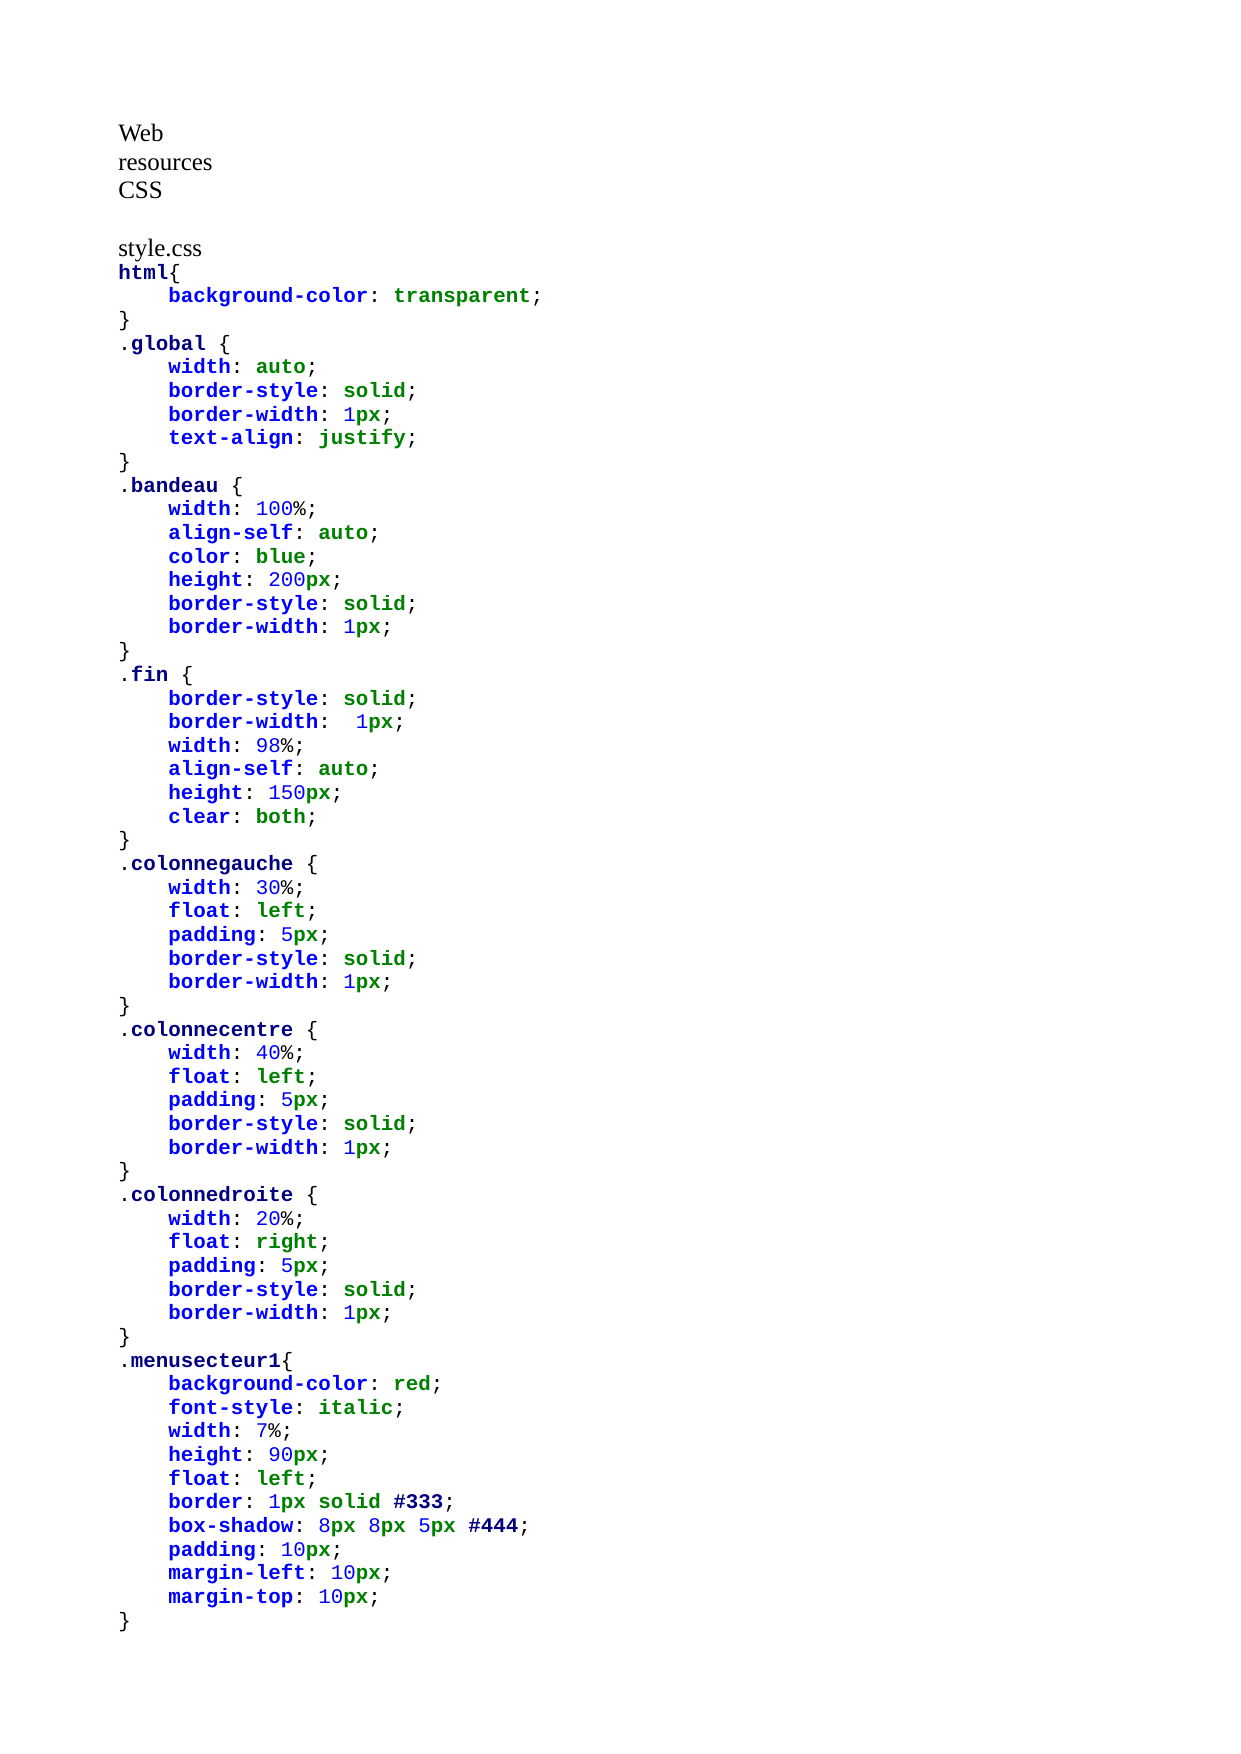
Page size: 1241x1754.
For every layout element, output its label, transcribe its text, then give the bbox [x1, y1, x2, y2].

text width: 30%; [118, 877, 1145, 900]
text } [118, 1160, 1145, 1184]
text style.css [118, 233, 1145, 262]
text border-width: 1px; [118, 404, 1145, 427]
text Web [118, 118, 1145, 147]
text box-shadow: 8px 8px 5px #444; [118, 1515, 1145, 1539]
text .fin { [118, 664, 1145, 687]
text align-self: auto; [118, 758, 1145, 782]
text .colonnecentre { [118, 1018, 1145, 1042]
text } [118, 1326, 1145, 1349]
text height: 90px; [118, 1444, 1145, 1468]
text resources [118, 147, 1145, 176]
text float: right; [118, 1231, 1145, 1255]
text float: left; [118, 900, 1145, 924]
text height: 150px; [118, 782, 1145, 806]
text border-width: 1px; [118, 1302, 1145, 1326]
text width: 7%; [118, 1421, 1145, 1444]
text .menusecteur1{ [118, 1349, 1145, 1373]
text border-width: 1px; [118, 1137, 1145, 1160]
text border-width: 1px; [118, 711, 1145, 735]
text height: 200px; [118, 569, 1145, 593]
text width: 98%; [118, 735, 1145, 758]
text clear: both; [118, 806, 1145, 829]
text border-style: solid; [118, 687, 1145, 711]
text border-style: solid; [118, 1113, 1145, 1137]
text .colonnedroite { [118, 1184, 1145, 1208]
text } [118, 829, 1145, 853]
text .bandeau { [118, 475, 1145, 498]
text padding: 10px; [118, 1539, 1145, 1562]
text .global { [118, 333, 1145, 356]
text align-self: auto; [118, 522, 1145, 546]
text padding: 5px; [118, 924, 1145, 948]
text text-align: justify; [118, 427, 1145, 451]
text border-width: 1px; [118, 617, 1145, 640]
text } [118, 640, 1145, 664]
text border-style: solid; [118, 1279, 1145, 1302]
text float: left; [118, 1066, 1145, 1089]
text } [118, 1610, 1145, 1633]
text width: auto; [118, 356, 1145, 380]
text border: 1px solid #333; [118, 1491, 1145, 1515]
text margin-top: 10px; [118, 1586, 1145, 1610]
text width: 100%; [118, 498, 1145, 522]
text CSS [118, 176, 1145, 204]
text border-width: 1px; [118, 971, 1145, 995]
text html{ [118, 262, 1145, 286]
text .colonnegauche { [118, 853, 1145, 877]
text width: 20%; [118, 1208, 1145, 1231]
text background-color: transparent; [118, 286, 1145, 309]
text } [118, 995, 1145, 1018]
text border-style: solid; [118, 593, 1145, 617]
text color: blue; [118, 546, 1145, 569]
text } [118, 451, 1145, 475]
text background-color: red; [118, 1373, 1145, 1397]
text border-style: solid; [118, 948, 1145, 971]
text padding: 5px; [118, 1089, 1145, 1113]
text width: 40%; [118, 1042, 1145, 1066]
text border-style: solid; [118, 380, 1145, 404]
text } [118, 309, 1145, 333]
text padding: 5px; [118, 1255, 1145, 1279]
text float: left; [118, 1468, 1145, 1491]
text margin-left: 10px; [118, 1562, 1145, 1586]
text font-style: italic; [118, 1397, 1145, 1421]
